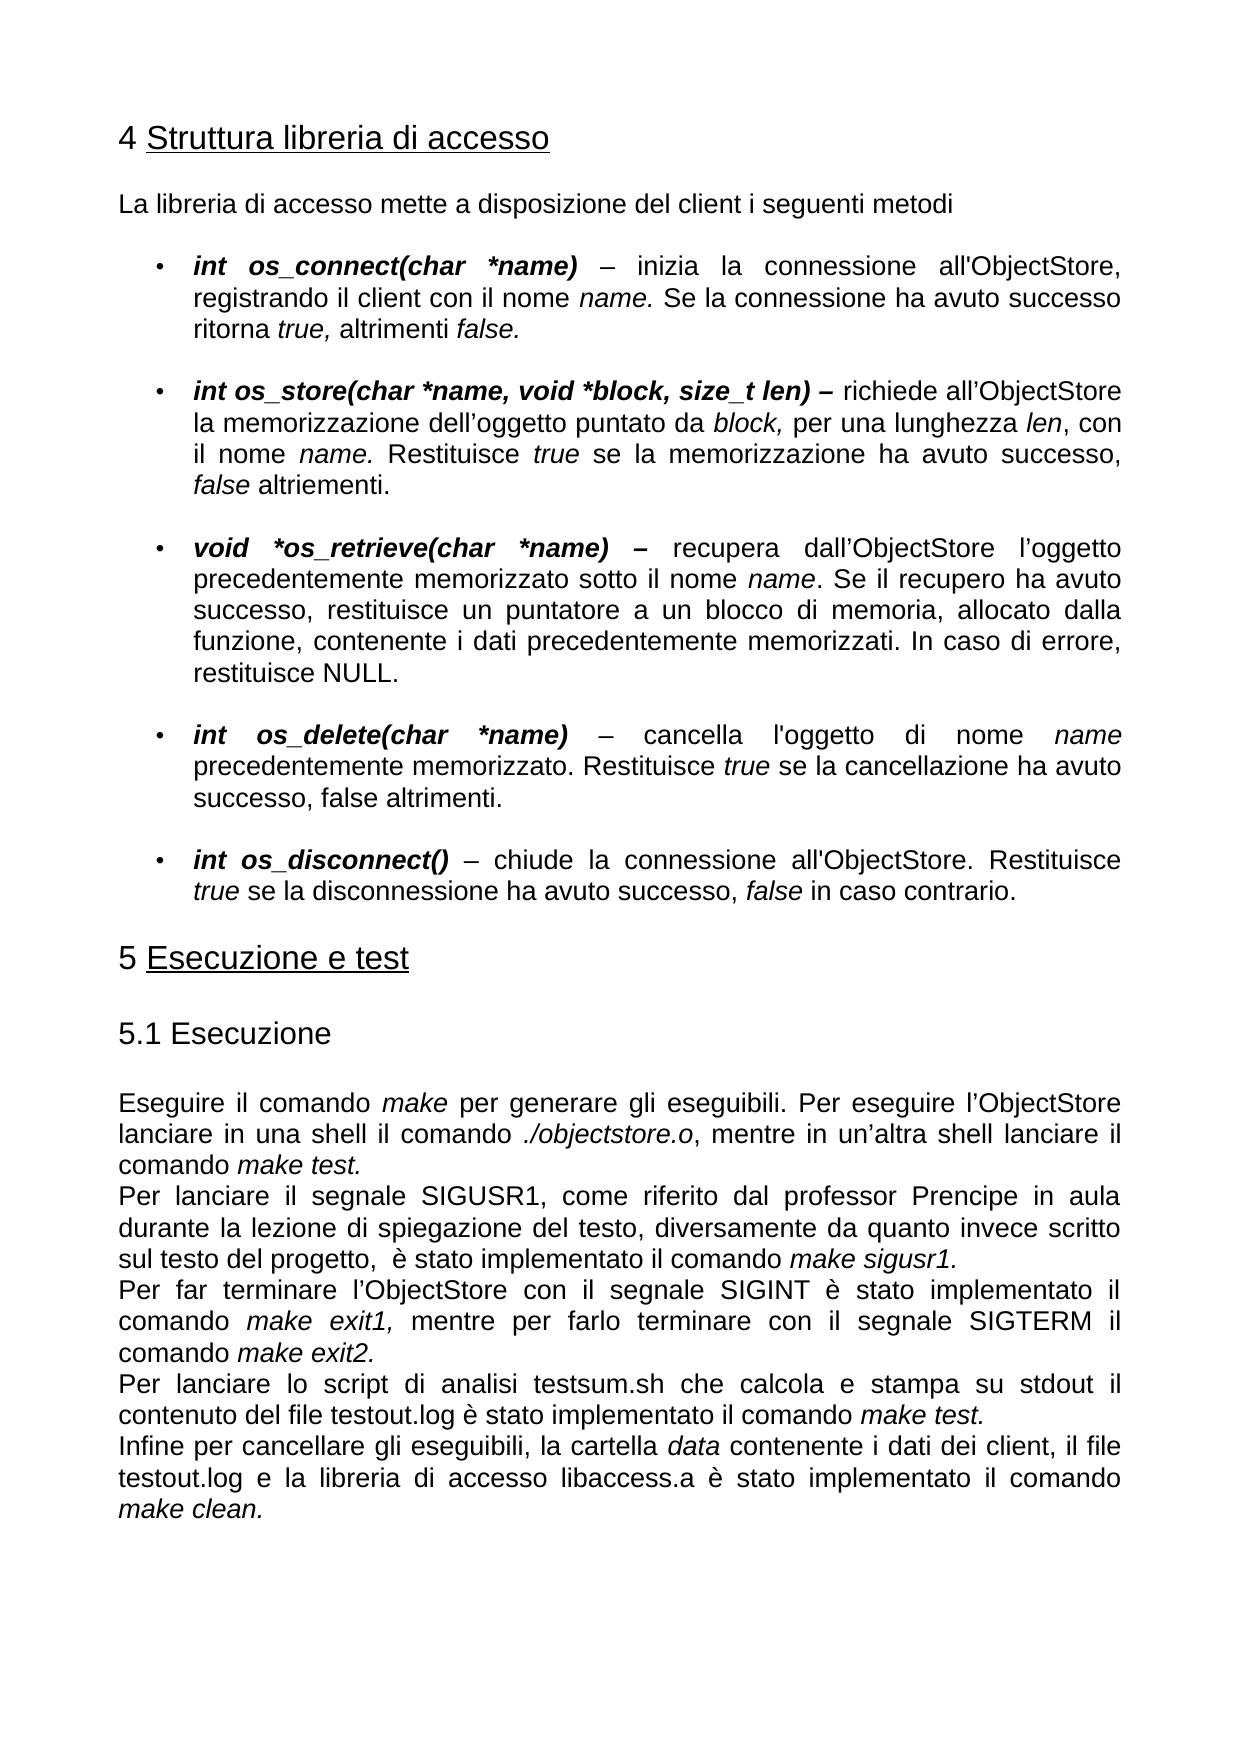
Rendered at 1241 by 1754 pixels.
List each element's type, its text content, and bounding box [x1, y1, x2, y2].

text La libreria di accesso mette a disposizione del client i seguenti metodi [118, 188, 1122, 219]
text 5 Esecuzione e test [118, 938, 1122, 976]
text 5.1 Esecuzione [118, 1015, 1122, 1051]
text Per lanciare lo script di analisi testsum.sh che calcola e stampa su stdout il contenuto del file testout.log è stato implementato il comando make test. [118, 1368, 1122, 1430]
list int os_delete(char *name) – cancella l'oggetto di nome name precedentemente memorizzato. Restituisce true se la cancellazione ha avuto successo, false altrimenti. [156, 719, 1122, 813]
text Per far terminare l’ObjectStore con il segnale SIGINT è stato implementato il comando make exit1, mentre per farlo terminare con il segnale SIGTERM il comando make exit2. [118, 1274, 1122, 1368]
list int os_store(char *name, void *block, size_t len) – richiede all’ObjectStore la memorizzazione dell’oggetto puntato da block, per una lunghezza len, con il nome name. Restituisce true se la memorizzazione ha avuto successo, false altriementi. [156, 375, 1122, 500]
text 4 Struttura libreria di accesso [118, 118, 1122, 157]
text Per lanciare il segnale SIGUSR1, come riferito dal professor Prencipe in aula durante la lezione di spiegazione del testo, diversamente da quanto invece scritto sul testo del progetto, è stato implementato il comando make sigusr1. [118, 1180, 1122, 1274]
text Eseguire il comando make per generare gli eseguibili. Per eseguire l’ObjectStore lanciare in una shell il comando ./objectstore.o, mentre in un’altra shell lanciare il comando make test. [118, 1087, 1122, 1180]
list void *os_retrieve(char *name) – recupera dall’ObjectStore l’oggetto precedentemente memorizzato sotto il nome name. Se il recupero ha avuto successo, restituisce un puntatore a un blocco di memoria, allocato dalla funzione, contenente i dati precedentemente memorizzati. In caso di errore, restituisce NULL. [156, 532, 1122, 688]
text Infine per cancellare gli eseguibili, la cartella data contenente i dati dei client, il file testout.log e la libreria di accesso libaccess.a è stato implementato il comando make clean. [118, 1430, 1122, 1524]
list int os_connect(char *name) – inizia la connessione all'ObjectStore, registrando il client con il nome name. Se la connessione ha avuto successo ritorna true, altrimenti false. [156, 250, 1122, 344]
list int os_disconnect() – chiude la connessione all'ObjectStore. Restituisce true se la disconnessione ha avuto successo, false in caso contrario. [156, 844, 1122, 907]
